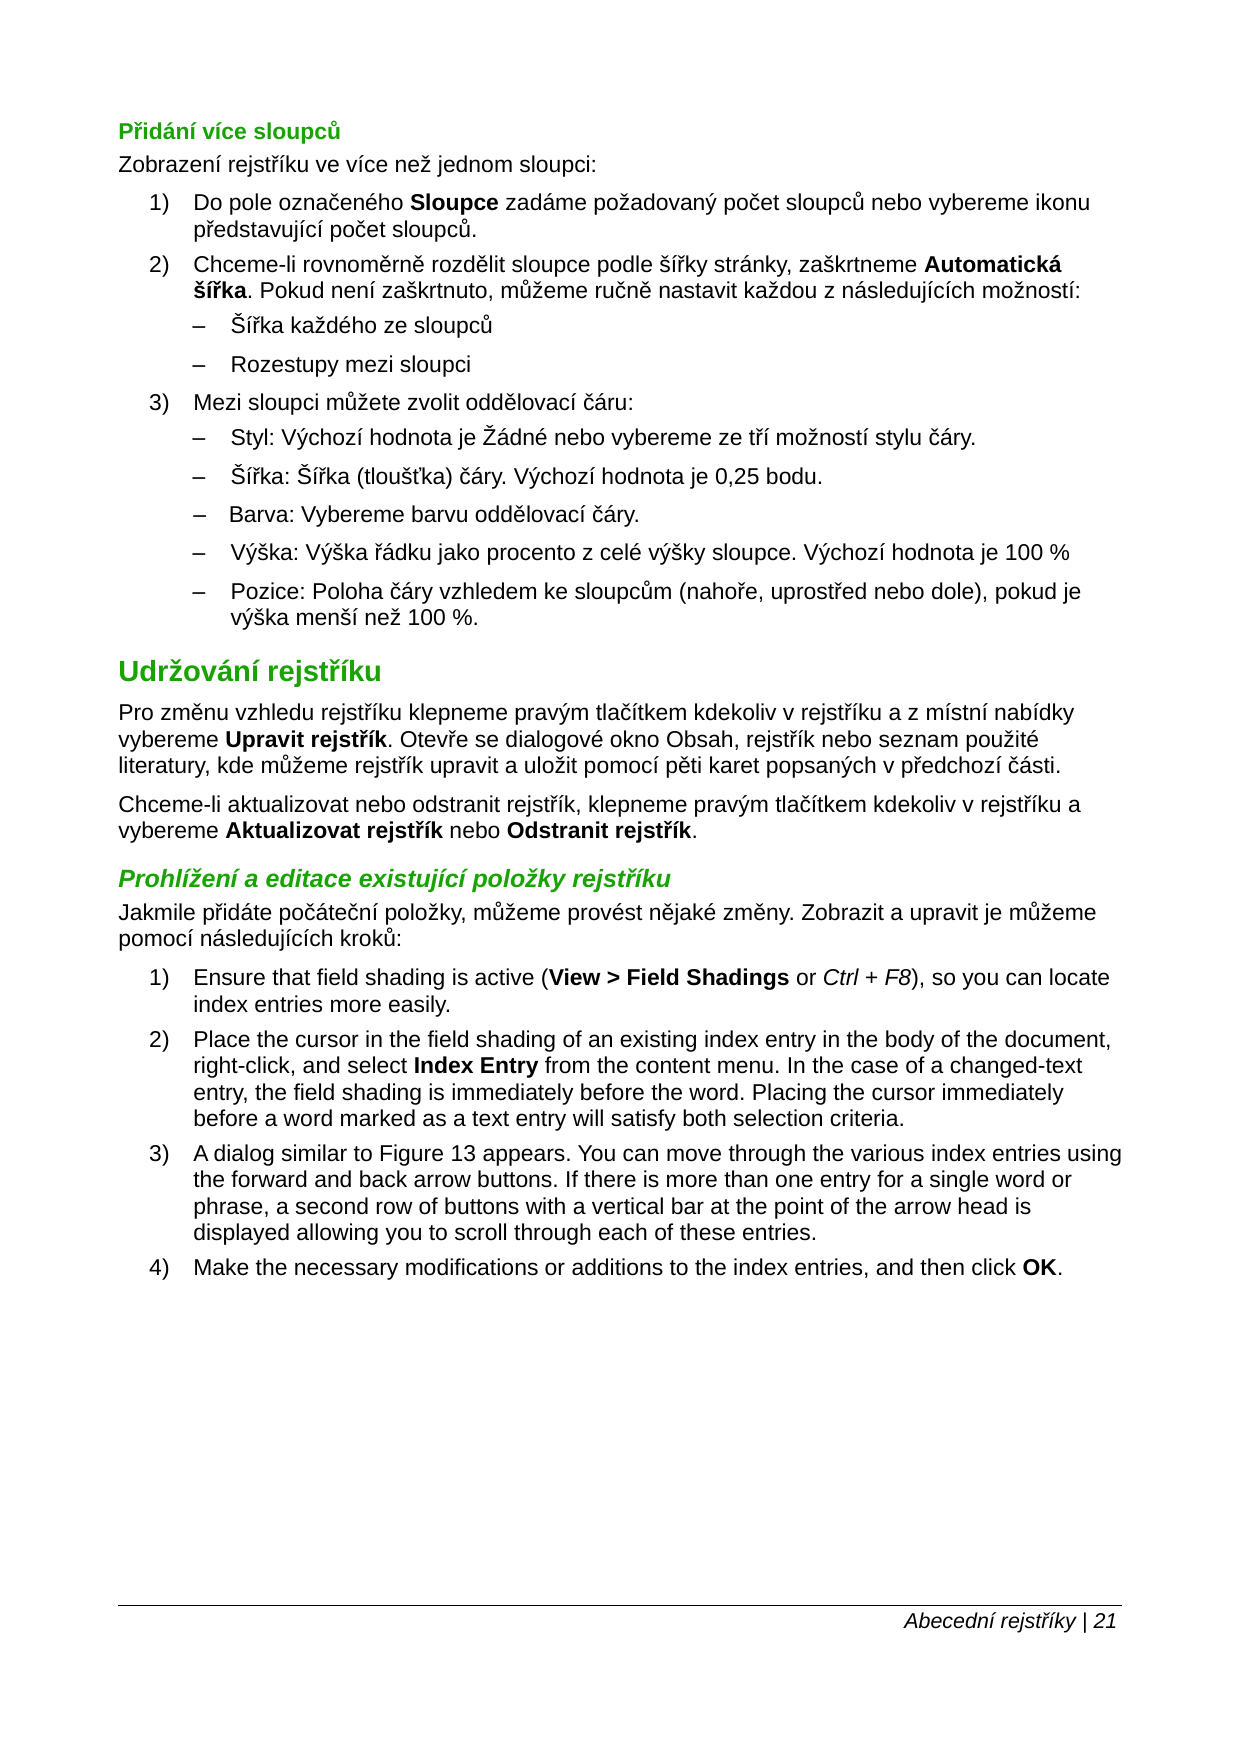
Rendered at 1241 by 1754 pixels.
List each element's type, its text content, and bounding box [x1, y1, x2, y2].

list Do pole označeného Sloupce zadáme požadovaný počet sloupců nebo vybereme ikonu představující počet sloupců. [169, 189, 1122, 242]
list Pro změnu vzhledu rejstříku klepneme pravým tlačítkem kdekoliv v rejstříku a z místní nabídky vybereme Upravit rejstřík. Otevře se dialogové okno Obsah, rejstřík nebo seznam použité literatury, kde můžeme rejstřík upravit a uložit pomocí pěti karet popsaných v předchozí části. [118, 699, 1122, 778]
list Pozice: Poloha čáry vzhledem ke sloupcům (nahoře, uprostřed nebo dole), pokud je výška menší než 100 %. [192, 578, 1122, 630]
list Place the cursor in the field shading of an existing index entry in the body of the document, right-click, and select Index Entry from the content menu. In the case of a changed-text entry, the field shading is immediately before the word. Placing the cursor immediately before a word marked as a text entry will satisfy both selection criteria. [169, 1026, 1122, 1131]
subtitle Udržování rejstříku [118, 654, 1122, 688]
text Chceme-li aktualizovat nebo odstranit rejstřík, klepneme pravým tlačítkem kdekoliv v rejstříku a vybereme Aktualizovat rejstřík nebo Odstranit rejstřík. [118, 791, 1122, 844]
list Ensure that field shading is active (View > Field Shadings or Ctrl + F8), so you can locate index entries more easily. [169, 964, 1122, 1017]
list Make the necessary modifications or additions to the index entries, and then click OK. [169, 1254, 1122, 1281]
list Barva: Vybereme barvu oddělovací čáry. [153, 501, 1122, 527]
list Výška: Výška řádku jako procento z celé výšky sloupce. Výchozí hodnota je 100 % [192, 539, 1122, 566]
list Mezi sloupci můžete zvolit oddělovací čáru: [169, 389, 1122, 416]
list Šířka: Šířka (tloušťka) čáry. Výchozí hodnota je 0,25 bodu. [192, 463, 1122, 489]
subtitle Prohlížení a editace existující položky rejstříku [118, 864, 1122, 893]
list Rozestupy mezi sloupci [192, 351, 1122, 377]
list Chceme-li rovnoměrně rozdělit sloupce podle šířky stránky, zaškrtneme Automatická šířka. Pokud není zaškrtnuto, můžeme ručně nastavit každou z následujících možností: [169, 251, 1122, 304]
list Šířka každého ze sloupců [192, 312, 1122, 339]
list A dialog similar to Figure 13 appears. You can move through the various index entries using the forward and back arrow buttons. If there is more than one entry for a single word or phrase, a second row of buttons with a vertical bar at the point of the arrow head is displayed allowing you to scroll through each of these entries. [169, 1140, 1122, 1245]
list Jakmile přidáte počáteční položky, můžeme provést nějaké změny. Zobrazit a upravit je můžeme pomocí následujících kroků: [118, 899, 1122, 952]
subtitle Přidání více sloupců [118, 118, 1122, 144]
list Zobrazení rejstříku ve více než jednom sloupci: [118, 151, 1122, 177]
list Styl: Výchozí hodnota je Žádné nebo vybereme ze tří možností stylu čáry. [192, 424, 1122, 451]
